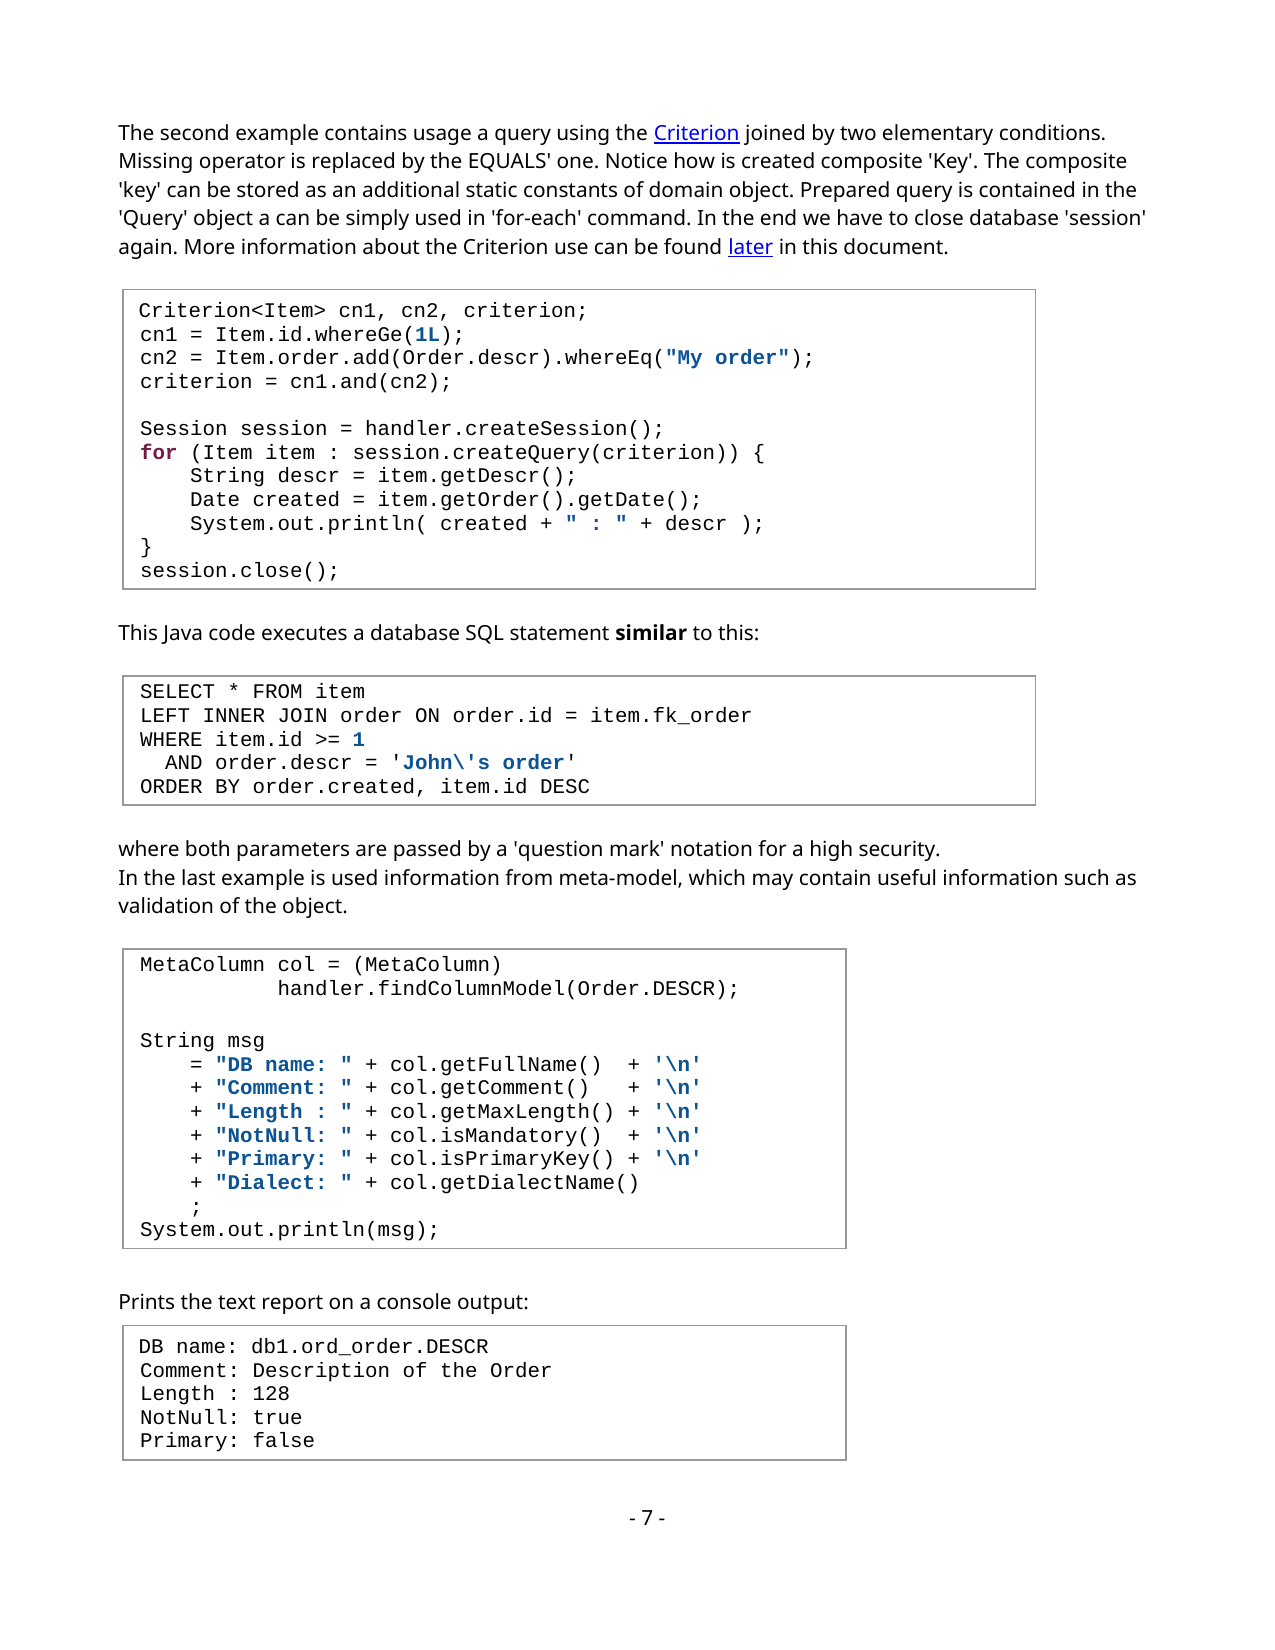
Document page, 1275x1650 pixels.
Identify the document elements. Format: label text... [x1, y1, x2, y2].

text This Java code executes a database SQL statement similar to this: [118, 618, 1157, 647]
table_header SELECT * FROM item LEFT INNER JOIN order ON order.id = item.fk_order WHERE item.id >= 1 AND order.descr = 'John\'s order' ORDER BY order.created, item.id DESC [124, 677, 1035, 804]
text Prints the text report on a console output: [118, 1287, 1157, 1315]
text The second example contains usage a query using the Criterion joined by two elementary conditions. Missing operator is replaced by the EQUALS' one. Notice how is created composite 'Key'. The composite 'key' can be stored as an additional static constants of domain object. Prepared query is contained in the 'Query' object a can be simply used in 'for-each' command. In the end we have to close database 'session' again. More information about the Criterion use can be found later in this document. [118, 118, 1157, 260]
table_header MetaColumn col = (MetaColumn) handler.findColumnModel(Order.DESCR); String msg = "DB name: " + col.getFullName() + '\n' + "Comment: " + col.getComment() + '\n' + "Length : " + col.getMaxLength() + '\n' + "NotNull: " + col.isMandatory() + '\n' + "Primary: " + col.isPrimaryKey() + '\n' + "Dialect: " + col.getDialectName() ; System.out.println(msg); [124, 950, 845, 1248]
text In the last example is used information from meta-model, which may contain useful information such as validation of the object. [118, 863, 1157, 920]
text where both parameters are passed by a 'question mark' notation for a high security. [118, 834, 1157, 863]
table_header DB name: db1.ord_order.DESCR Comment: Description of the Order Length : 128 NotNull: true Primary: false [124, 1326, 845, 1459]
table_header Criterion<Item> cn1, cn2, criterion; cn1 = Item.id.whereGe(1L); cn2 = Item.order.add(Order.descr).whereEq("My order"); criterion = cn1.and(cn2); Session session = handler.createSession(); for (Item item : session.createQuery(criterion)) { String descr = item.getDescr(); Date created = item.getOrder().getDate(); System.out.println( created + " : " + descr ); } session.close(); [124, 290, 1035, 588]
